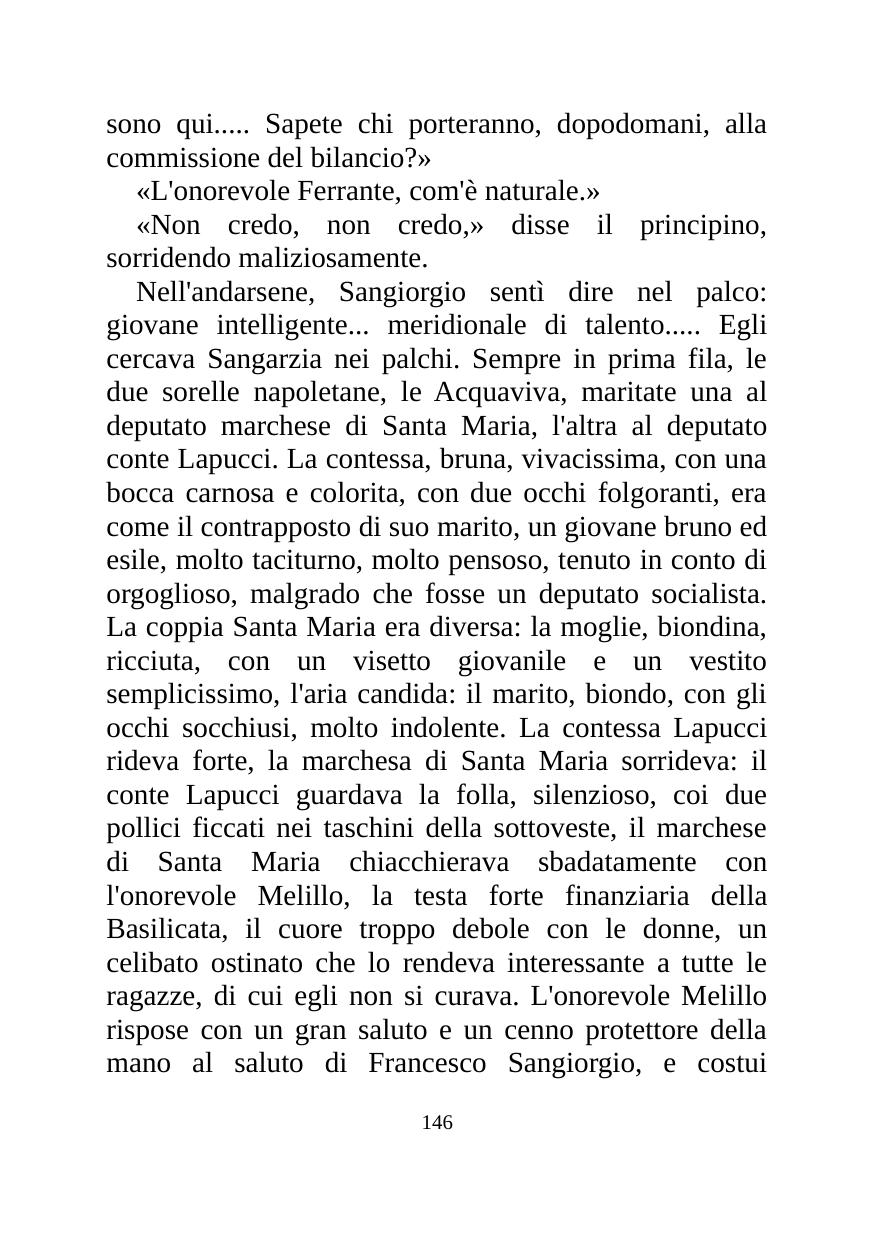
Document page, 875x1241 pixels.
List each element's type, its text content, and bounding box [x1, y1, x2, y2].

text sono qui..... Sapete chi porteranno, dopodomani, alla commissione del bilancio?» [106, 106, 768, 173]
text «L'onorevole Ferrante, com'è naturale.» [106, 173, 768, 207]
text «Non credo, non credo,» disse il principino, sorridendo maliziosamente. [106, 207, 768, 274]
text Nell'andarsene, Sangiorgio sentì dire nel palco: giovane intelligente... meridionale di talento..... Egli cercava Sangarzia nei palchi. Sempre in prima fila, le due sorelle napoletane, le Acquaviva, maritate una al deputato marchese di Santa Maria, l'altra al deputato conte Lapucci. La contessa, bruna, vivacissima, con una bocca carnosa e colorita, con due occhi folgoranti, era come il contrapposto di suo marito, un giovane bruno ed esile, molto taciturno, molto pensoso, tenuto in conto di orgoglioso, malgrado che fosse un deputato socialista. La coppia Santa Maria era diversa: la moglie, biondina, ricciuta, con un visetto giovanile e un vestito semplicissimo, l'aria candida: il marito, biondo, con gli occhi socchiusi, molto indolente. La contessa Lapucci rideva forte, la marchesa di Santa Maria sorrideva: il conte Lapucci guardava la folla, silenzioso, coi due pollici ficcati nei taschini della sottoveste, il marchese di Santa Maria chiacchierava sbadatamente con l'onorevole Melillo, la testa forte finanziaria della Basilicata, il cuore troppo debole con le donne, un celibato ostinato che lo rendeva interessante a tutte le ragazze, di cui egli non si curava. L'onorevole Melillo rispose con un gran saluto e un cenno protettore della mano al saluto di Francesco Sangiorgio, e costui [106, 274, 768, 1079]
